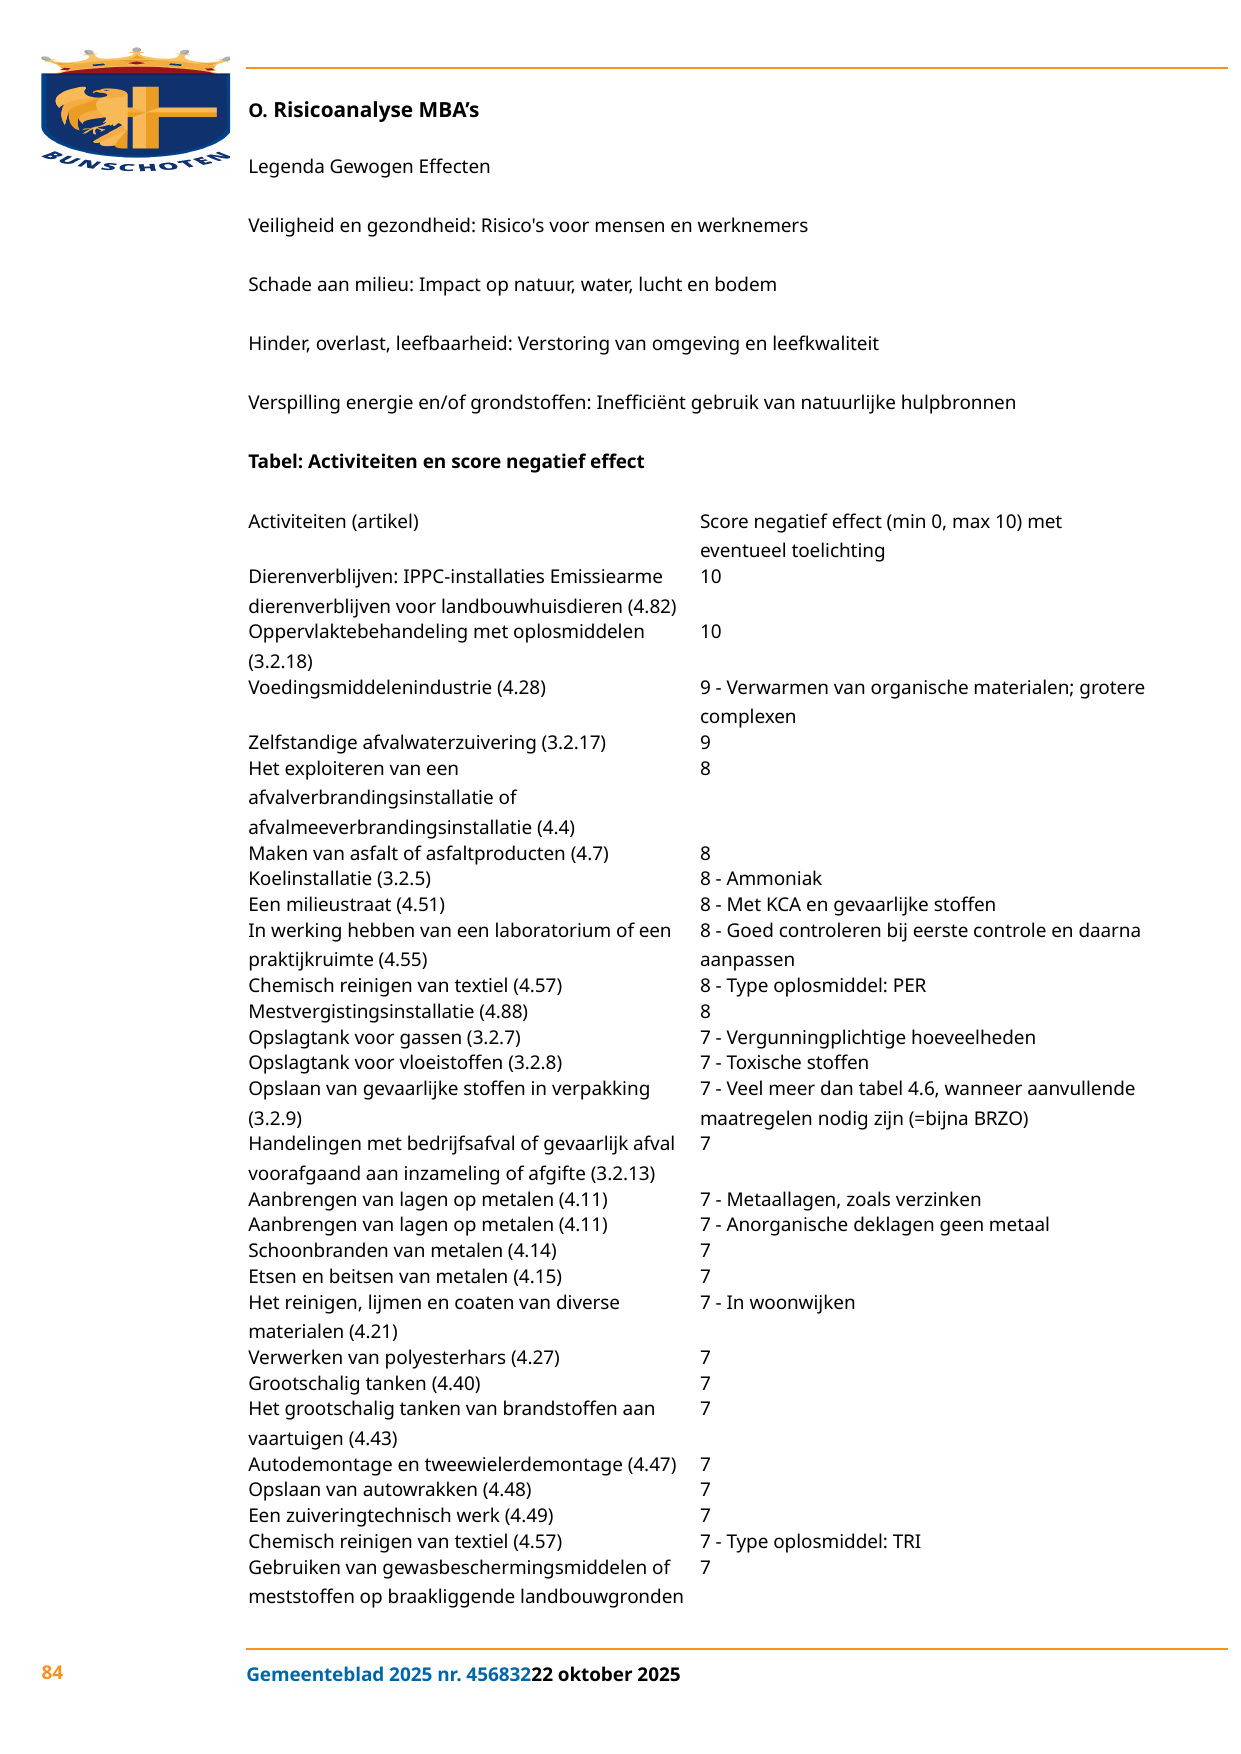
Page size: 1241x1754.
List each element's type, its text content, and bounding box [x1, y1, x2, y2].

table_header Activiteiten (artikel) [248, 508, 700, 563]
table_cell 7 - In woonwijken [700, 1289, 1152, 1344]
table_cell Chemisch reinigen van textiel (4.57) [248, 1528, 700, 1554]
table_cell Aanbrengen van lagen op metalen (4.11) [248, 1186, 700, 1212]
table_cell Etsen en beitsen van metalen (4.15) [248, 1263, 700, 1289]
table_cell 8 - Ammoniak [700, 866, 1152, 891]
table_cell 8 [700, 755, 1152, 840]
text Legenda Gewogen Effecten [248, 153, 1152, 179]
table_cell 7 [700, 1238, 1152, 1263]
table_cell Koelinstallatie (3.2.5) [248, 866, 700, 891]
table_cell Schoonbranden van metalen (4.14) [248, 1238, 700, 1263]
table_cell 7 [700, 1451, 1152, 1477]
table_cell 8 - Goed controleren bij eerste controle en daarna aanpassen [700, 917, 1152, 972]
table_cell 7 - Type oplosmiddel: TRI [700, 1528, 1152, 1554]
table_cell Mestvergistingsinstallatie (4.88) [248, 998, 700, 1024]
table_cell 7 [700, 1503, 1152, 1528]
table_cell In werking hebben van een laboratorium of een praktijkruimte (4.55) [248, 917, 700, 972]
table_cell Het reinigen, lijmen en coaten van diverse materialen (4.21) [248, 1289, 700, 1344]
table_cell 7 - Toxische stoffen [700, 1050, 1152, 1075]
text Schade aan milieu: Impact op natuur, water, lucht en bodem [248, 271, 1152, 297]
table_cell Voedingsmiddelenindustrie (4.28) [248, 674, 700, 729]
table_cell 7 [700, 1263, 1152, 1289]
table_cell 7 - Vergunningplichtige hoeveelheden [700, 1024, 1152, 1049]
table_cell Dierenverblijven: IPPC-installaties Emissiearme dierenverblijven voor landbouwhuisdieren (4.82) [248, 563, 700, 619]
table_cell Maken van asfalt of asfaltproducten (4.7) [248, 840, 700, 866]
table_cell Een milieustraat (4.51) [248, 891, 700, 917]
table_cell 9 - Verwarmen van organische materialen; grotere complexen [700, 674, 1152, 729]
table_cell Gebruiken van gewasbeschermingsmiddelen of meststoffen op braakliggende landbouwgronden [248, 1554, 700, 1609]
table_cell Oppervlaktebehandeling met oplosmiddelen (3.2.18) [248, 619, 700, 674]
table_cell Grootschalig tanken (4.40) [248, 1370, 700, 1396]
table_cell 7 [700, 1477, 1152, 1502]
picture [41, 47, 231, 172]
table_cell Een zuiveringtechnisch werk (4.49) [248, 1503, 700, 1528]
table_cell 7 [700, 1554, 1152, 1609]
text Tabel: Activiteiten en score negatief effect [248, 449, 1152, 474]
table_cell Opslagtank voor vloeistoffen (3.2.8) [248, 1050, 700, 1075]
table_cell 7 [700, 1344, 1152, 1370]
table_cell Het grootschalig tanken van brandstoffen aan vaartuigen (4.43) [248, 1396, 700, 1451]
table_cell Aanbrengen van lagen op metalen (4.11) [248, 1212, 700, 1237]
text Verspilling energie en/of grondstoffen: Inefficiënt gebruik van natuurlijke hulpbronnen [248, 389, 1152, 415]
table_cell Verwerken van polyesterhars (4.27) [248, 1344, 700, 1370]
table_cell 7 [700, 1396, 1152, 1451]
table_cell Opslaan van autowrakken (4.48) [248, 1477, 700, 1502]
table_cell 8 - Met KCA en gevaarlijke stoffen [700, 891, 1152, 917]
table_cell Het exploiteren van een afvalverbrandingsinstallatie of afvalmeeverbrandingsinstallatie (4.4) [248, 755, 700, 840]
table_cell Zelfstandige afvalwaterzuivering (3.2.17) [248, 729, 700, 755]
table_cell Autodemontage en tweewielerdemontage (4.47) [248, 1451, 700, 1477]
table_cell Handelingen met bedrijfsafval of gevaarlijk afval voorafgaand aan inzameling of afgifte (3.2.13) [248, 1131, 700, 1186]
table_cell 7 - Anorganische deklagen geen metaal [700, 1212, 1152, 1237]
text Hinder, overlast, leefbaarheid: Verstoring van omgeving en leefkwaliteit [248, 330, 1152, 356]
table_cell 10 [700, 619, 1152, 674]
table_cell 7 - Metaallagen, zoals verzinken [700, 1186, 1152, 1212]
table_cell Opslagtank voor gassen (3.2.7) [248, 1024, 700, 1049]
table_cell 7 - Veel meer dan tabel 4.6, wanneer aanvullende maatregelen nodig zijn (=bijna BRZO) [700, 1075, 1152, 1131]
text O. Risicoanalyse MBA’s [248, 95, 1152, 123]
table_header Score negatief effect (min 0, max 10) met eventueel toelichting [700, 508, 1152, 563]
table_cell 9 [700, 729, 1152, 755]
text Veiligheid en gezondheid: Risico's voor mensen en werknemers [248, 212, 1152, 238]
table_cell 8 [700, 840, 1152, 866]
table_cell 10 [700, 563, 1152, 619]
table_cell Chemisch reinigen van textiel (4.57) [248, 973, 700, 998]
table_cell Opslaan van gevaarlijke stoffen in verpakking (3.2.9) [248, 1075, 700, 1131]
table_cell 8 [700, 998, 1152, 1024]
table_cell 8 - Type oplosmiddel: PER [700, 973, 1152, 998]
table_cell 7 [700, 1131, 1152, 1186]
table_cell 7 [700, 1370, 1152, 1396]
